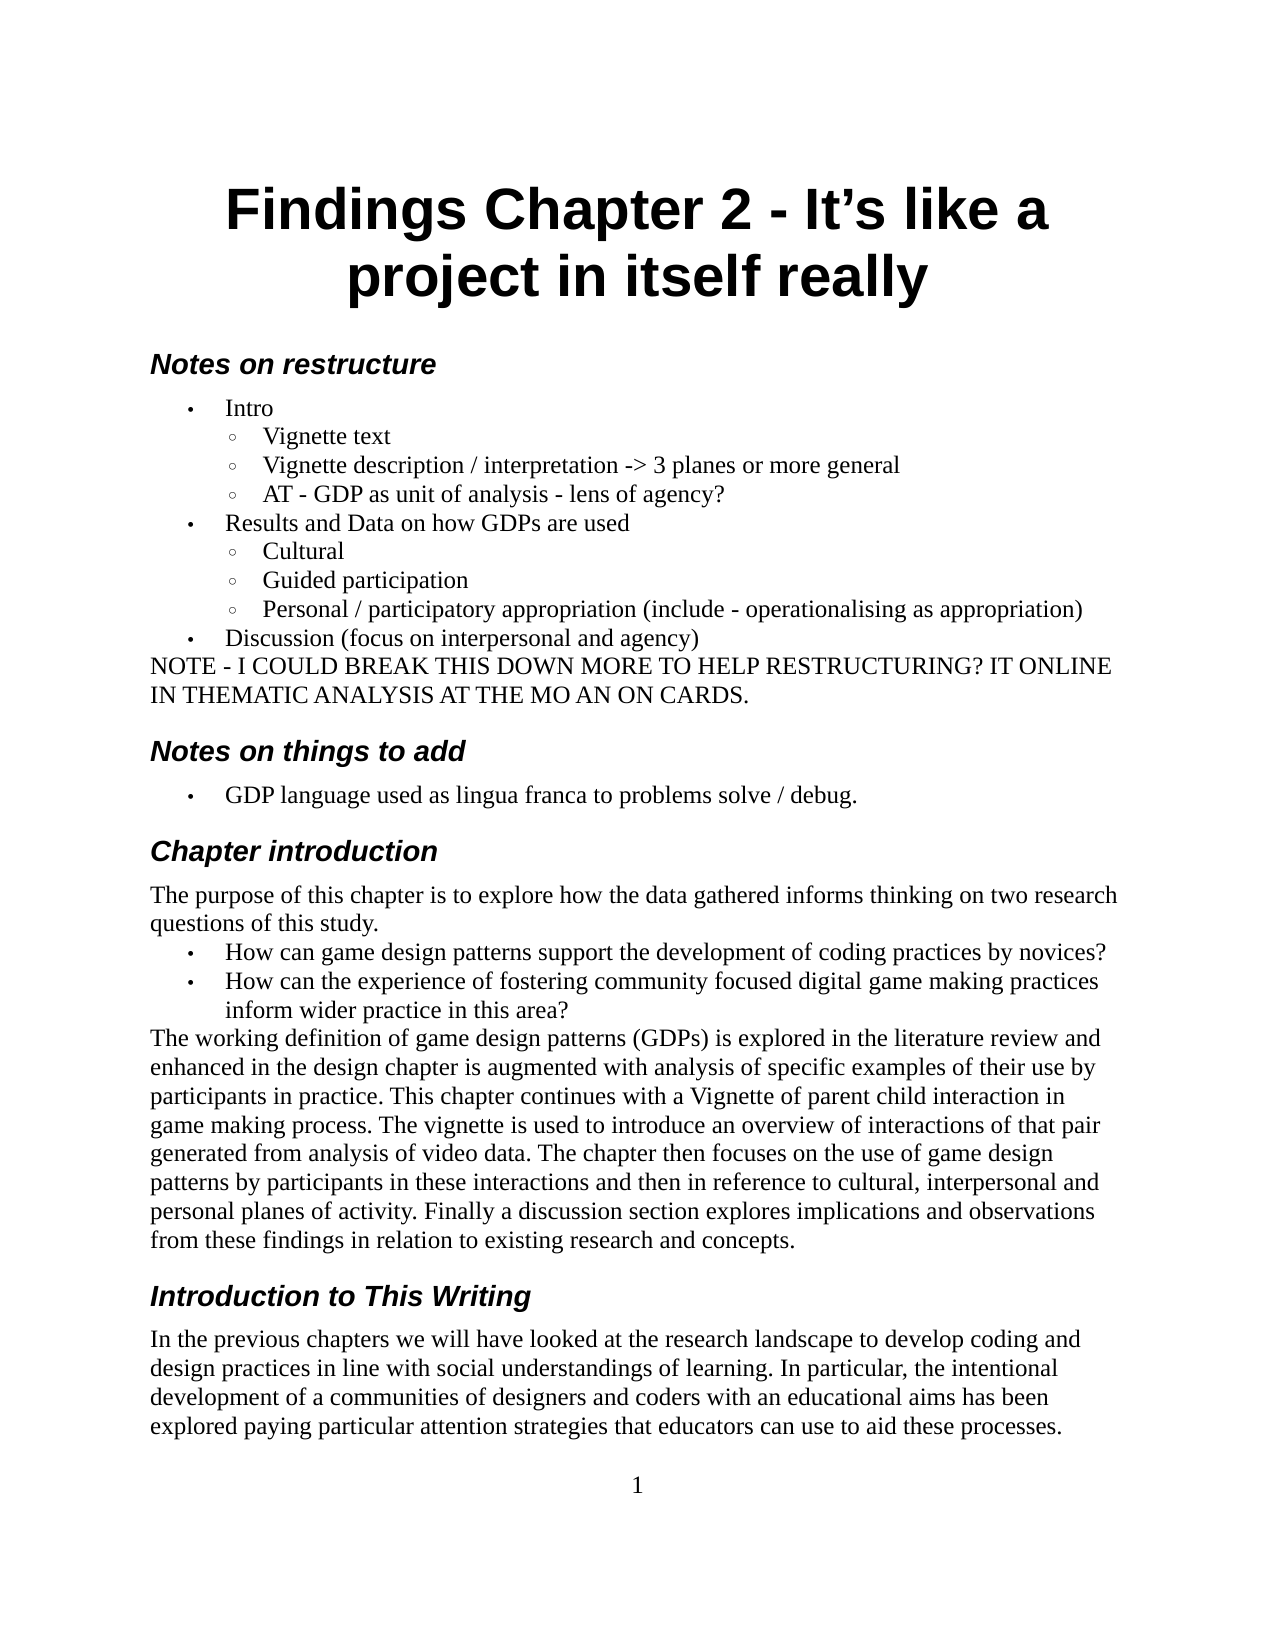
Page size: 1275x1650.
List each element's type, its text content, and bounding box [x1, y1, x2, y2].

list How can game design patterns support the development of coding practices by novices? [187, 937, 1125, 966]
subtitle Notes on restructure [150, 347, 1125, 380]
subtitle Introduction to This Writing [150, 1278, 1125, 1312]
list Intro [187, 393, 1125, 421]
text The working definition of game design patterns (GDPs) is explored in the literature review and enhanced in the design chapter is augmented with analysis of specific examples of their use by participants in practice. This chapter continues with a Vignette of parent child interaction in game making process. The vignette is used to introduce an overview of interactions of that pair generated from analysis of video data. The chapter then focuses on the use of game design patterns by participants in these interactions and then in reference to cultural, interpersonal and personal planes of activity. Finally a discussion section explores implications and observations from these findings in relation to existing research and concepts. [150, 1023, 1125, 1253]
text The purpose of this chapter is to explore how the data gathered informs thinking on two research questions of this study. [150, 880, 1125, 937]
list Personal / participatory appropriation (include - operationalising as appropriation) [225, 594, 1125, 623]
list Vignette text [225, 421, 1125, 450]
list Results and Data on how GDPs are used [187, 508, 1125, 536]
list Guided participation [225, 565, 1125, 594]
text In the previous chapters we will have looked at the research landscape to develop coding and design practices in line with social understandings of learning. In particular, the intentional development of a communities of designers and coders with an educational aims has been explored paying particular attention strategies that educators can use to aid these processes. [150, 1324, 1125, 1439]
text NOTE - I COULD BREAK THIS DOWN MORE TO HELP RESTRUCTURING? IT ONLINE IN THEMATIC ANALYSIS AT THE MO AN ON CARDS. [150, 651, 1125, 709]
subtitle Chapter introduction [150, 834, 1125, 867]
list Vignette description / interpretation -> 3 planes or more general [225, 450, 1125, 479]
list GDP language used as lingua franca to problems solve / debug. [187, 780, 1125, 809]
list AT - GDP as unit of analysis - lens of agency? [225, 479, 1125, 508]
title Findings Chapter 2 - It’s like a project in itself really [150, 175, 1125, 309]
list How can the experience of fostering community focused digital game making practices inform wider practice in this area? [187, 966, 1125, 1023]
list Discussion (focus on interpersonal and agency) [187, 623, 1125, 651]
list Cultural [225, 536, 1125, 565]
subtitle Notes on things to add [150, 734, 1125, 767]
